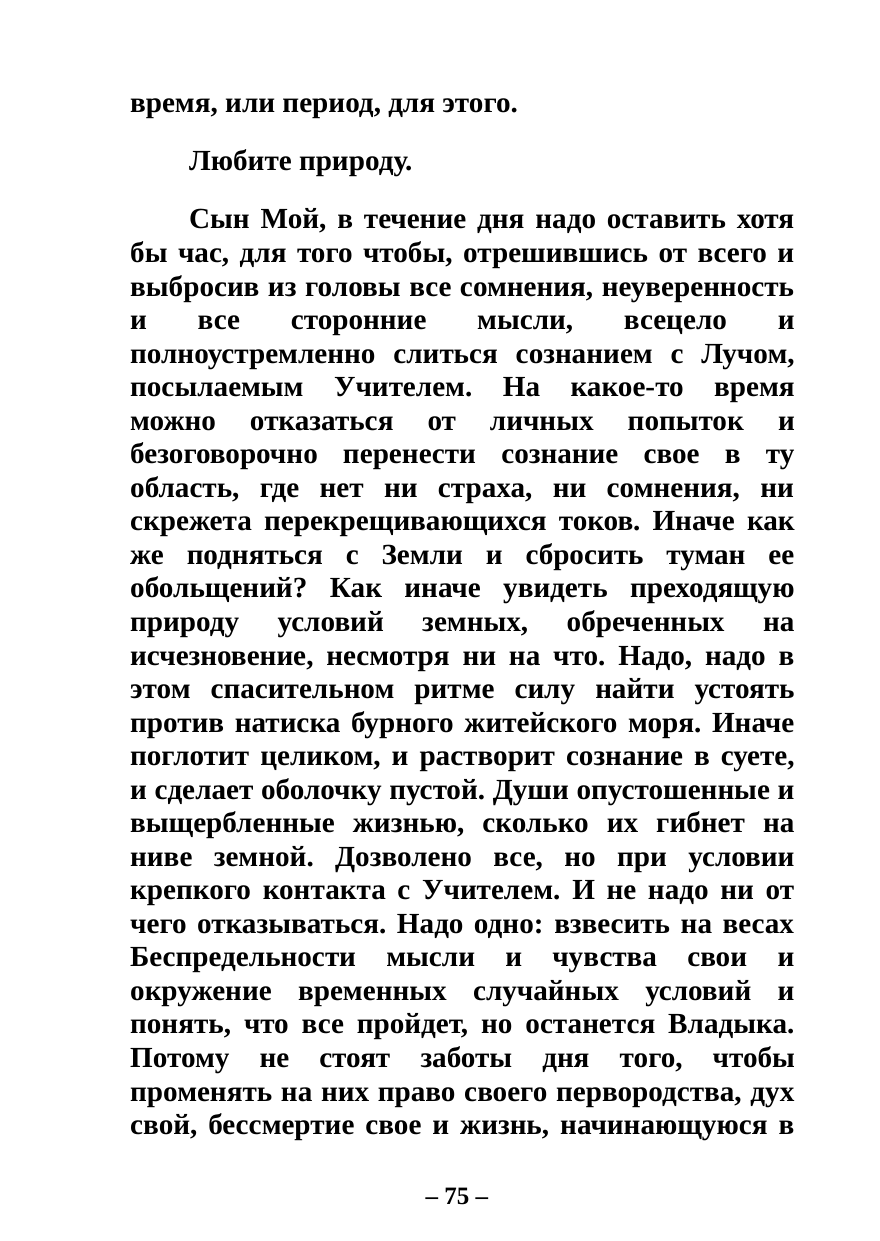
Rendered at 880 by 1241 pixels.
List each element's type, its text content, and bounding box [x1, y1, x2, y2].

text время, или период, для этого. [130, 85, 795, 118]
text Любите природу. [130, 143, 795, 177]
text Сын Мой, в течение дня надо оставить хотя бы час, для того чтобы, отрешившись от всего и выбросив из головы все сомнения, неуверенность и все сторонние мысли, всецело и полноустремленно слиться сознанием с Лучом, посылаемым Учителем. На какое-то время можно отказаться от личных попыток и безоговорочно перенести сознание свое в ту область, где нет ни страха, ни сомнения, ни скрежета перекрещивающихся токов. Иначе как же подняться с Земли и сбросить туман ее обольщений? Как иначе увидеть преходящую природу условий земных, обреченных на исчезновение, несмотря ни на что. Надо, надо в этом спасительном ритме силу найти устоять против натиска бурного житейского моря. Иначе поглотит целиком, и растворит сознание в суете, и сделает оболочку пустой. Души опустошенные и выщербленные жизнью, сколько их гибнет на ниве земной. Дозволено все, но при условии крепкого контакта с Учителем. И не надо ни от чего отказываться. Надо одно: взвесить на весах Беспредельности мысли и чувства свои и окружение временных случайных условий и понять, что все пройдет, но останется Владыка. Потому не стоят заботы дня того, чтобы променять на них право своего первородства, дух свой, бессмертие свое и жизнь, начинающуюся в [130, 202, 795, 1141]
